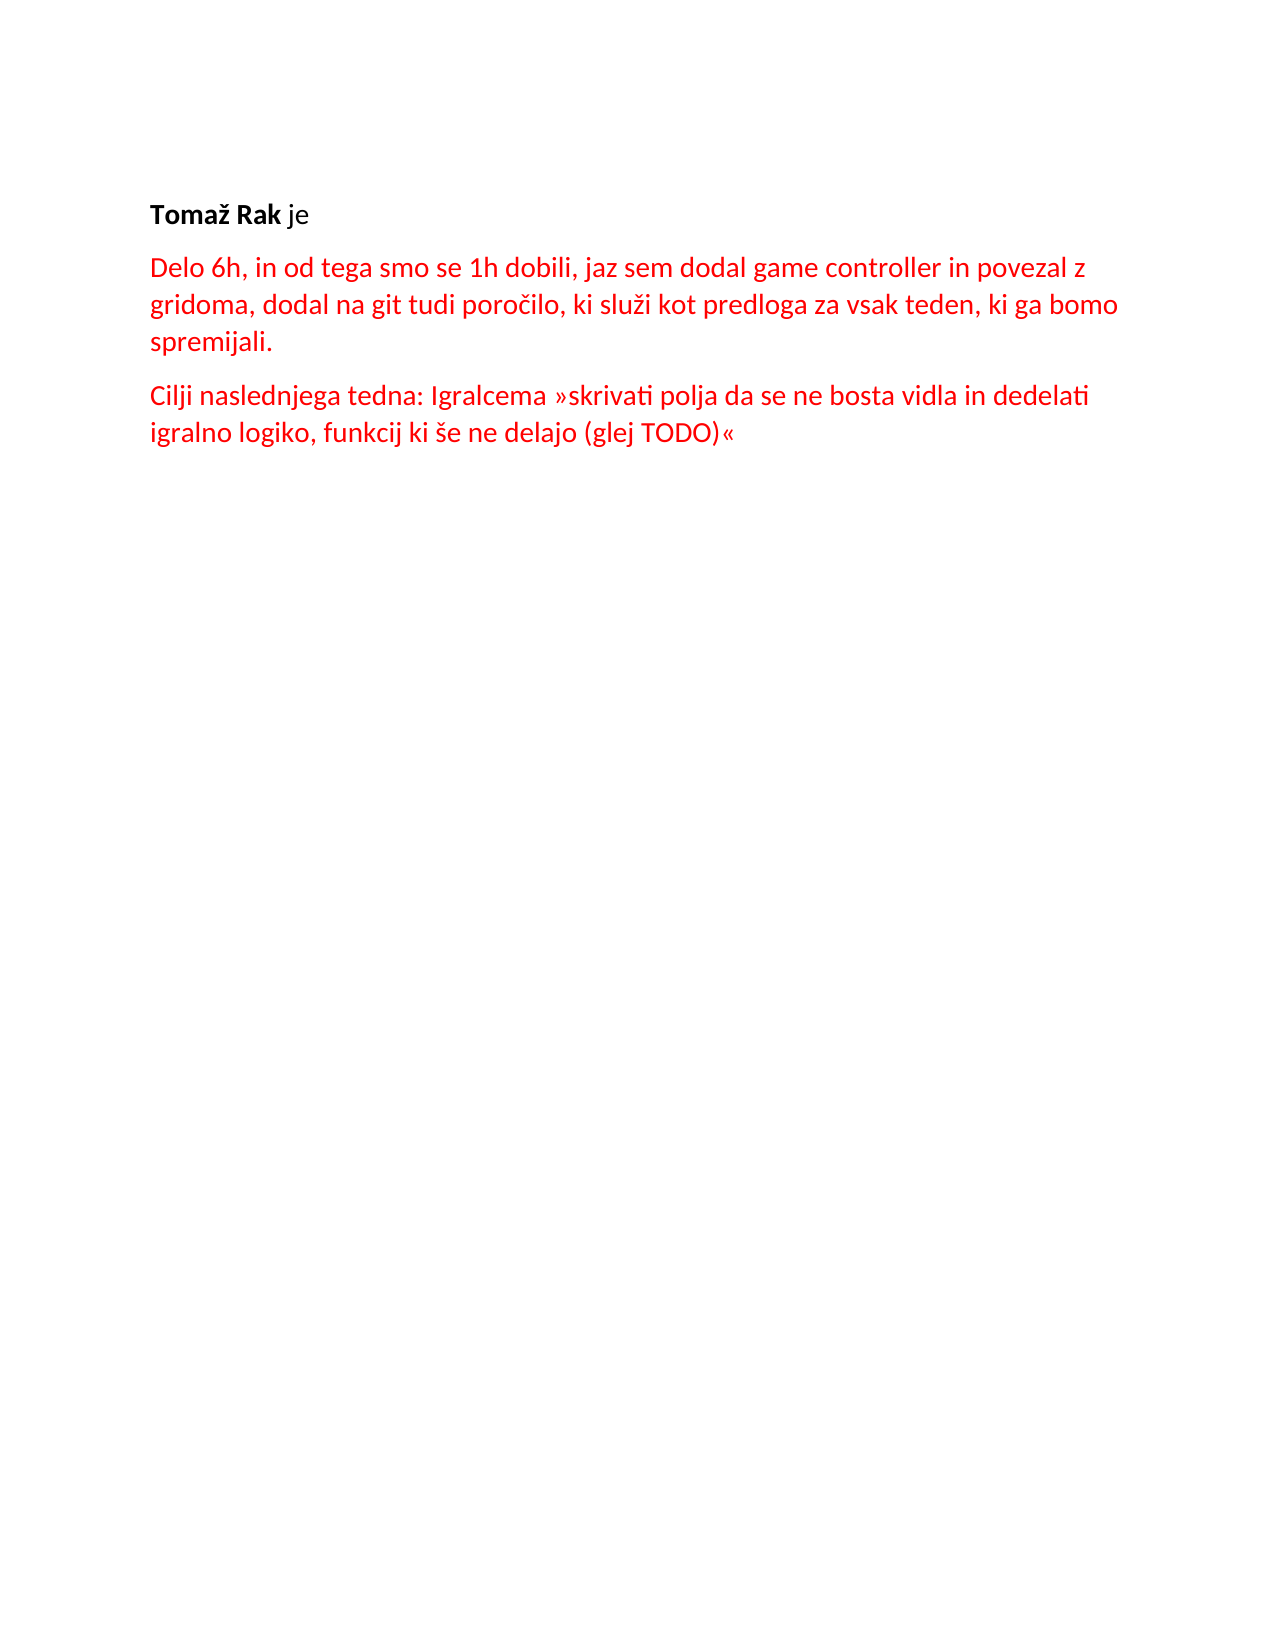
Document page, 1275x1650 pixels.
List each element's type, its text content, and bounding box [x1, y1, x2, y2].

text Cilji naslednjega tedna: Igralcema »skrivati polja da se ne bosta vidla in dedelati igralno logiko, funkcij ki še ne delajo (glej TODO)« [150, 377, 1125, 449]
text Delo 6h, in od tega smo se 1h dobili, jaz sem dodal game controller in povezal z gridoma, dodal na git tudi poročilo, ki služi kot predloga za vsak teden, ki ga bomo spremijali. [150, 249, 1125, 359]
text Tomaž Rak je [150, 196, 1125, 231]
